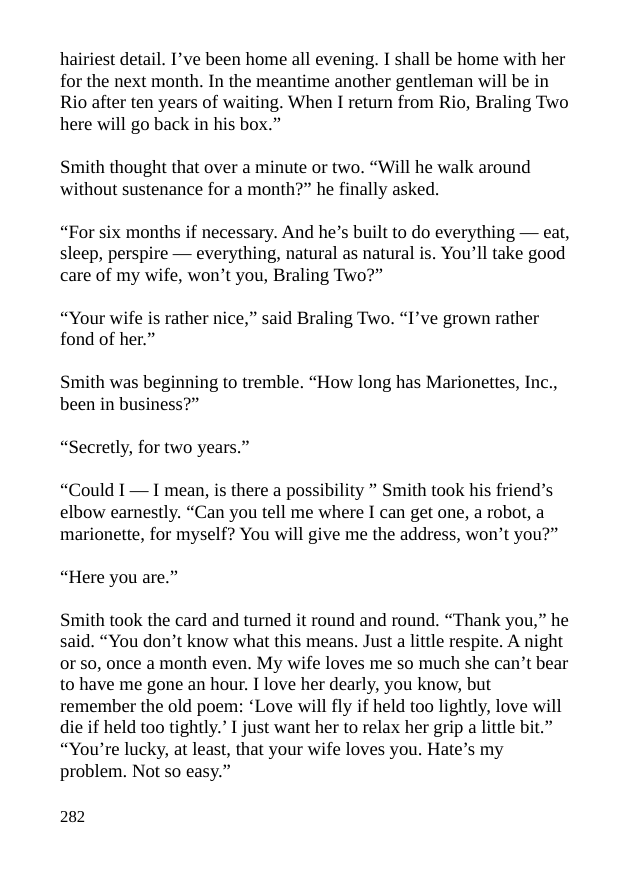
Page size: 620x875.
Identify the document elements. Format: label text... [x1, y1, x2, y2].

text hairiest detail. I’ve been home all evening. I shall be home with her for the next month. In the meantime another gentleman will be in Rio after ten years of waiting. When I return from Rio, Braling Two here will go back in his box.” Smith thought that over a minute or two. “Will he walk around without sustenance for a month?” he finally asked. “For six months if necessary. And he’s built to do everything — eat, sleep, perspire — everything, natural as natural is. You’ll take good care of my wife, won’t you, Braling Two?” “Your wife is rather nice,” said Braling Two. “I’ve grown rather fond of her.” Smith was beginning to tremble. “How long has Marionettes, Inc., been in business?” “Secretly, for two years.” “Could I — I mean, is there a possibility ” Smith took his friend’s elbow earnestly. “Can you tell me where I can get one, a robot, a marionette, for myself? You will give me the address, won’t you?” “Here you are.” Smith took the card and turned it round and round. “Thank you,” he said. “You don’t know what this means. Just a little respite. A night or so, once a month even. My wife loves me so much she can’t bear to have me gone an hour. I love her dearly, you know, but remember the old poem: ‘Love will fly if held too lightly, love will die if held too tightly.’ I just want her to relax her grip a little bit.” “You’re lucky, at least, that your wife loves you. Hate’s my problem. Not so easy.” [60, 48, 571, 781]
